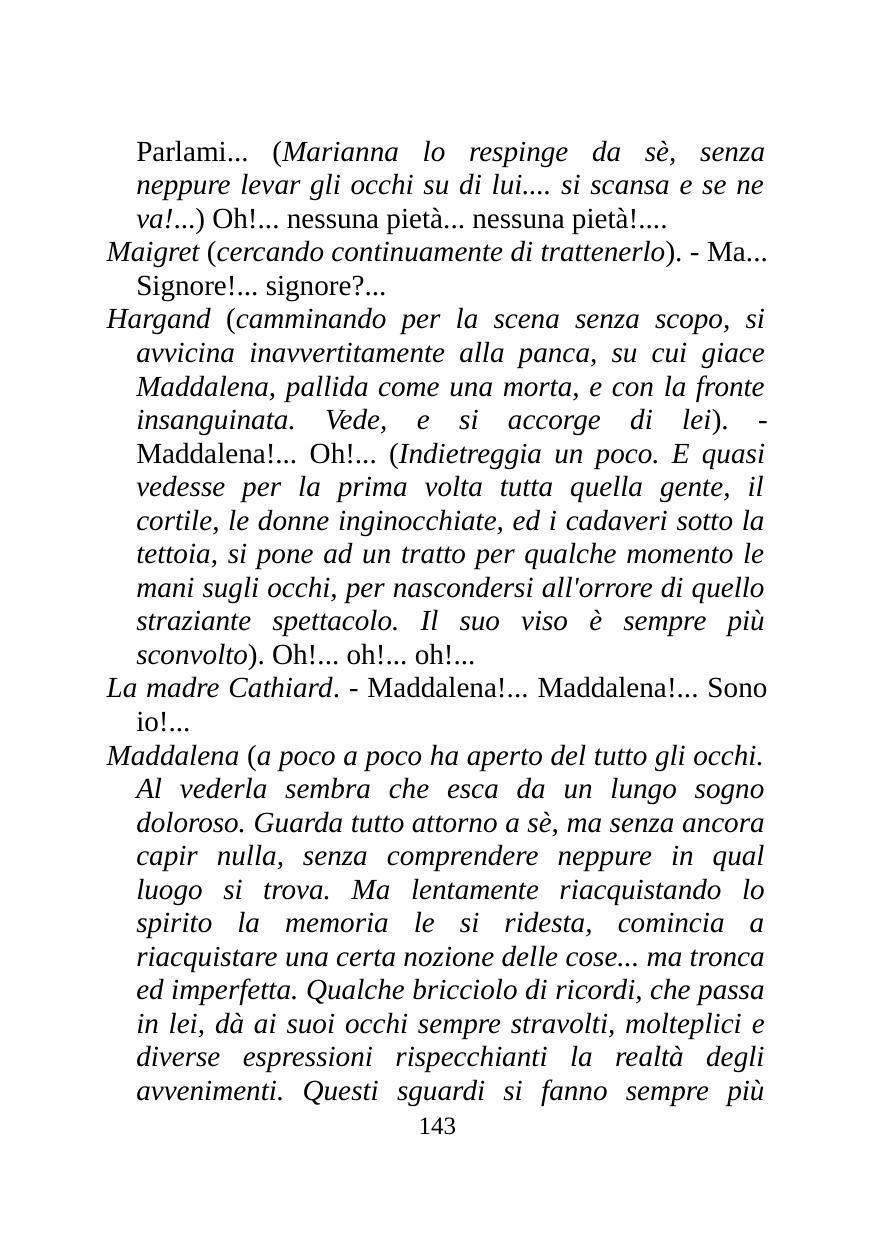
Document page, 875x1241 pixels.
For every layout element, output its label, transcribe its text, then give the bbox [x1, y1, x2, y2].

text Hargand (camminando per la scena senza scopo, si avvicina inavvertitamente alla panca, su cui giace Maddalena, pallida come una morta, e con la fronte insanguinata. Vede, e si accorge di lei). - Maddalena!... Oh!... (Indietreggia un poco. E quasi vedesse per la prima volta tutta quella gente, il cortile, le donne inginocchiate, ed i cadaveri sotto la tettoia, si pone ad un tratto per qualche momento le mani sugli occhi, per nascondersi all'orrore di quello straziante spettacolo. Il suo viso è sempre più sconvolto). Oh!... oh!... oh!... [106, 302, 768, 671]
text Maddalena (a poco a poco ha aperto del tutto gli occhi. Al vederla sembra che esca da un lungo sogno doloroso. Guarda tutto attorno a sè, ma senza ancora capir nulla, senza comprendere neppure in qual luogo si trova. Ma lentamente riacquistando lo spirito la memoria le si ridesta, comincia a riacquistare una certa nozione delle cose... ma tronca ed imperfetta. Qualche bricciolo di ricordi, che passa in lei, dà ai suoi occhi sempre stravolti, molteplici e diverse espressioni rispecchianti la realtà degli avvenimenti. Questi sguardi si fanno sempre più [106, 738, 768, 1107]
text Parlami... (Marianna lo respinge da sè, senza neppure levar gli occhi su di lui.... si scansa e se ne va!...) Oh!... nessuna pietà... nessuna pietà!.... [106, 134, 768, 234]
text La madre Cathiard. - Maddalena!... Maddalena!... Sono io!... [106, 671, 768, 738]
text Maigret (cercando continuamente di trattenerlo). - Ma... Signore!... signore?... [106, 234, 768, 302]
